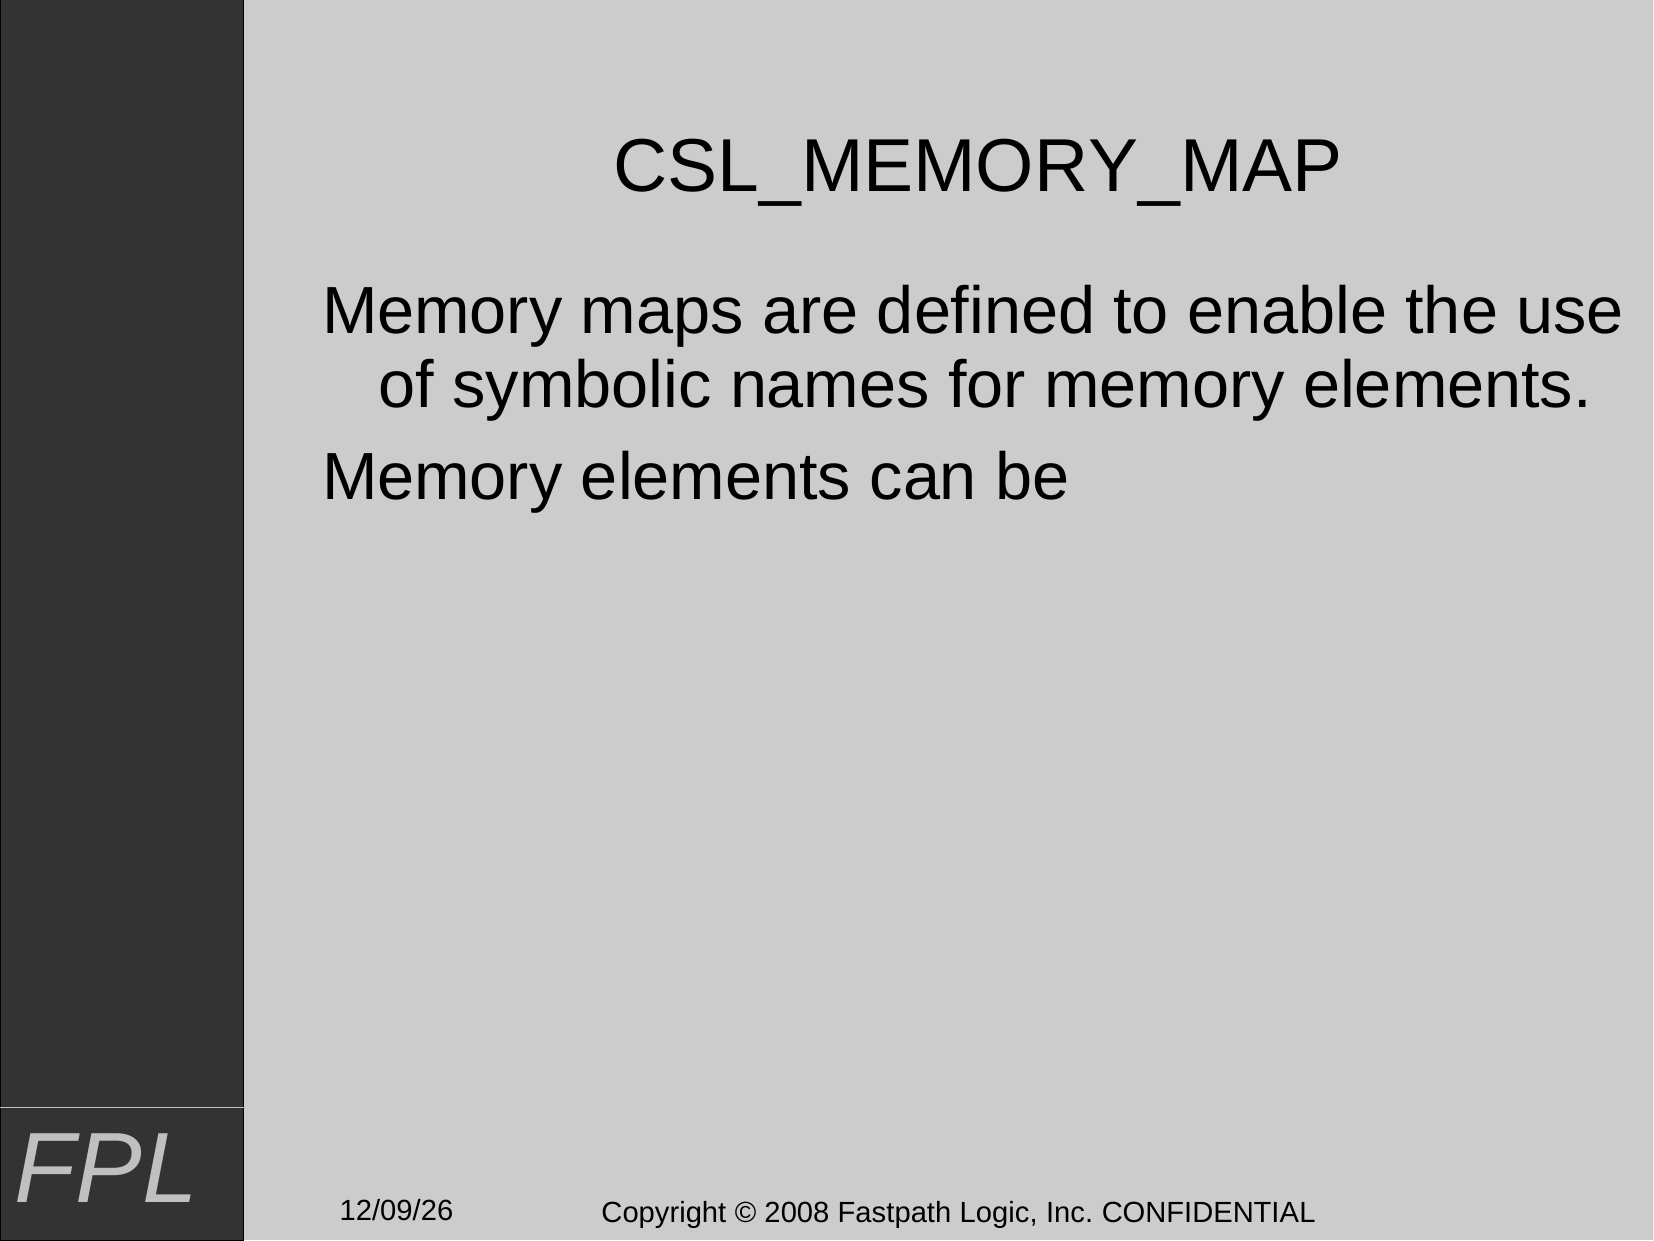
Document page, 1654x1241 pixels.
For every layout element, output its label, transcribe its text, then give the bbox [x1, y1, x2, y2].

title CSL_MEMORY_MAP [427, 57, 1530, 272]
list Memory maps are defined to enable the use of symbolic names for memory elements. Memory elements can be [322, 272, 1635, 1179]
